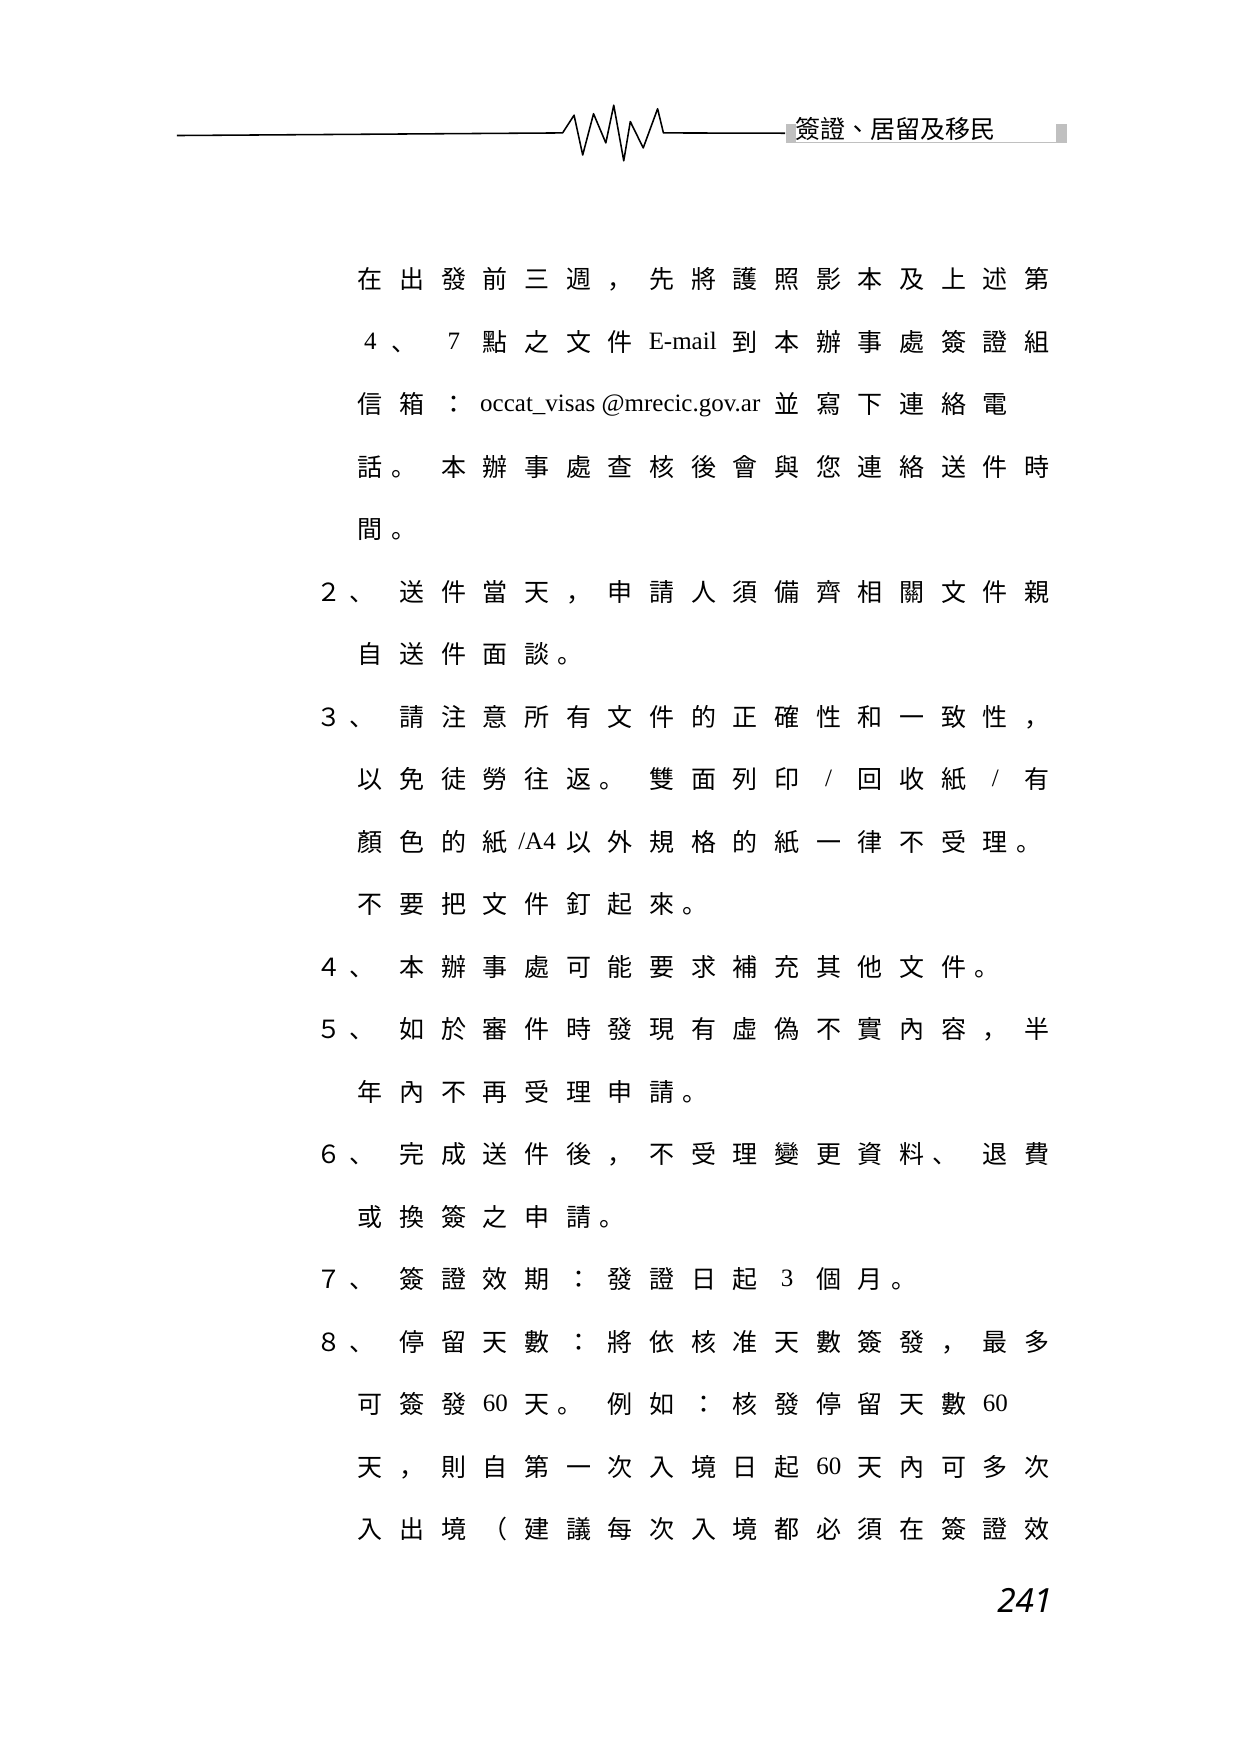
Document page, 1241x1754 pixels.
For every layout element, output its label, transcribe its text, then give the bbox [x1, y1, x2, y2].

text ５、如於審件時發現有虛偽不實內容，半年內不再受理申請。 [281, 986, 1058, 1111]
text ３、請注意所有文件的正確性和一致性，以免徒勞往返。雙面列印/回收紙/有顏色的紙/A4以外規格的紙一律不受理。不要把文件釘起來。 [281, 674, 1058, 924]
text ６、完成送件後，不受理變更資料、退費或換簽之申請。 [281, 1111, 1058, 1236]
text ２、送件當天，申請人須備齊相關文件親自送件面談。 [281, 549, 1058, 674]
text 在出發前三週，先將護照影本及上述第4、7點之文件E-mail到本辦事處簽證組信箱：occat_visas @mrecic.gov.ar並寫下連絡電話。本辦事處查核後會與您連絡送件時間。 [281, 236, 1058, 549]
text ８、停留天數：將依核准天數簽發，最多可簽發60天。例如：核發停留天數60天，則自第一次入境日起60天內可多次入出境（建議每次入境都必須在簽證效 [281, 1299, 1058, 1549]
text ４、本辦事處可能要求補充其他文件。 [281, 924, 1058, 986]
text ７、簽證效期：發證日起3個月。 [281, 1236, 1058, 1299]
